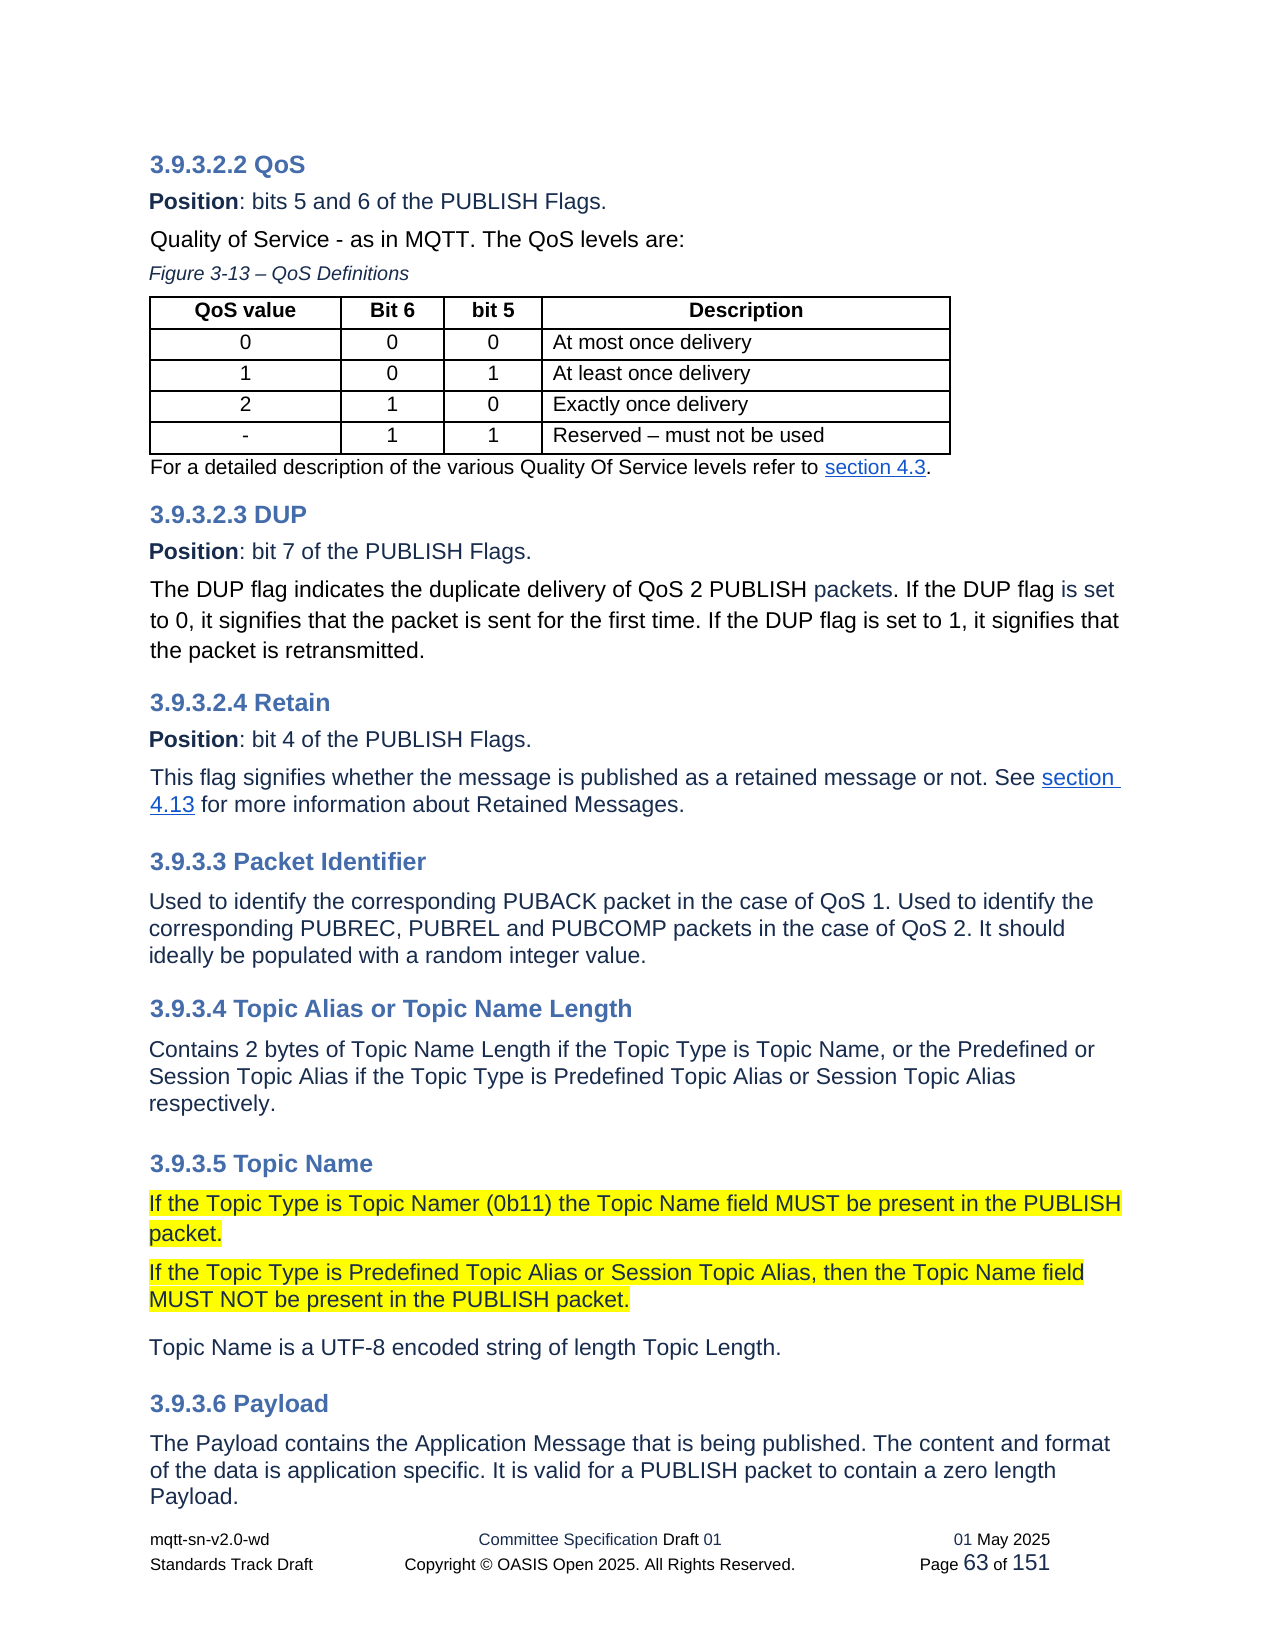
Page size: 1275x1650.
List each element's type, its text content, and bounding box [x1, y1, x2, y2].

text This flag signifies whether the message is published as a retained message or not. See section 4.13 for more information about Retained Messages. [150, 764, 1124, 817]
table_header bit 5 [445, 298, 541, 327]
subtitle 3.9.3.2.2 QoS [150, 150, 1124, 179]
table_cell Reserved – must not be used [543, 423, 949, 452]
table_cell 0 [151, 330, 340, 359]
table_cell 2 [151, 392, 340, 421]
text Contains 2 bytes of Topic Name Length if the Topic Type is Topic Name, or the Predefined or Session Topic Alias if the Topic Type is Predefined Topic Alias or Session Topic Alias respectively. [148, 1036, 1124, 1116]
text The Payload contains the Application Message that is being published. The content and format of the data is application specific. It is valid for a PUBLISH packet to contain a zero length Payload. [149, 1430, 1124, 1509]
subtitle 3.9.3.2.4 Retain [150, 688, 1124, 717]
table_cell 0 [342, 330, 443, 359]
text Used to identify the corresponding PUBACK packet in the case of QoS 1. Used to identify the corresponding PUBREC, PUBREL and PUBCOMP packets in the case of QoS 2. It should ideally be populated with a random integer value. [148, 888, 1124, 969]
text Figure 3-13 – QoS Definitions [148, 262, 1124, 284]
table_header Bit 6 [342, 298, 443, 327]
table_cell At least once delivery [543, 361, 949, 390]
subtitle 3.9.3.6 Payload [150, 1389, 1124, 1418]
table_header Description [543, 298, 949, 327]
table_cell 0 [342, 361, 443, 390]
text Position: bits 5 and 6 of the PUBLISH Flags. [148, 188, 1124, 214]
text Position: bit 7 of the PUBLISH Flags. [148, 538, 1124, 564]
table_cell At most once delivery [543, 330, 949, 359]
table_cell 1 [151, 361, 340, 390]
table_cell - [151, 423, 340, 452]
table_cell 0 [445, 330, 541, 359]
table_header QoS value [151, 298, 340, 327]
text For a detailed description of the various Quality Of Service levels refer to section 4.3. [150, 454, 1124, 478]
table_cell Exactly once delivery [543, 392, 949, 421]
subtitle 3.9.3.4 Topic Alias or Topic Name Length [150, 994, 1124, 1023]
text If the Topic Type is Topic Namer (0b11) the Topic Name field MUST be present in the PUBLISH packet. [148, 1190, 1124, 1247]
subtitle 3.9.3.5 Topic Name [150, 1149, 1124, 1178]
text The DUP flag indicates the duplicate delivery of QoS 2 PUBLISH packets. If the DUP flag is set to 0, it signifies that the packet is sent for the first time. If the DUP flag is set to 1, it signifies that the packet is retransmitted. [150, 576, 1124, 663]
subtitle 3.9.3.2.3 DUP [150, 500, 1124, 529]
table_cell 0 [445, 392, 541, 421]
table_cell 1 [445, 361, 541, 390]
text Quality of Service - as in MQTT. The QoS levels are: [150, 226, 1124, 253]
text Topic Name is a UTF-8 encoded string of length Topic Length. [148, 1334, 1124, 1360]
subtitle 3.9.3.3 Packet Identifier [150, 847, 1124, 876]
table_cell 1 [445, 423, 541, 452]
text Position: bit 4 of the PUBLISH Flags. [148, 726, 1124, 752]
table_cell 1 [342, 392, 443, 421]
table_cell 1 [342, 423, 443, 452]
text If the Topic Type is Predefined Topic Alias or Session Topic Alias, then the Topic Name field MUST NOT be present in the PUBLISH packet. [148, 1259, 1124, 1312]
